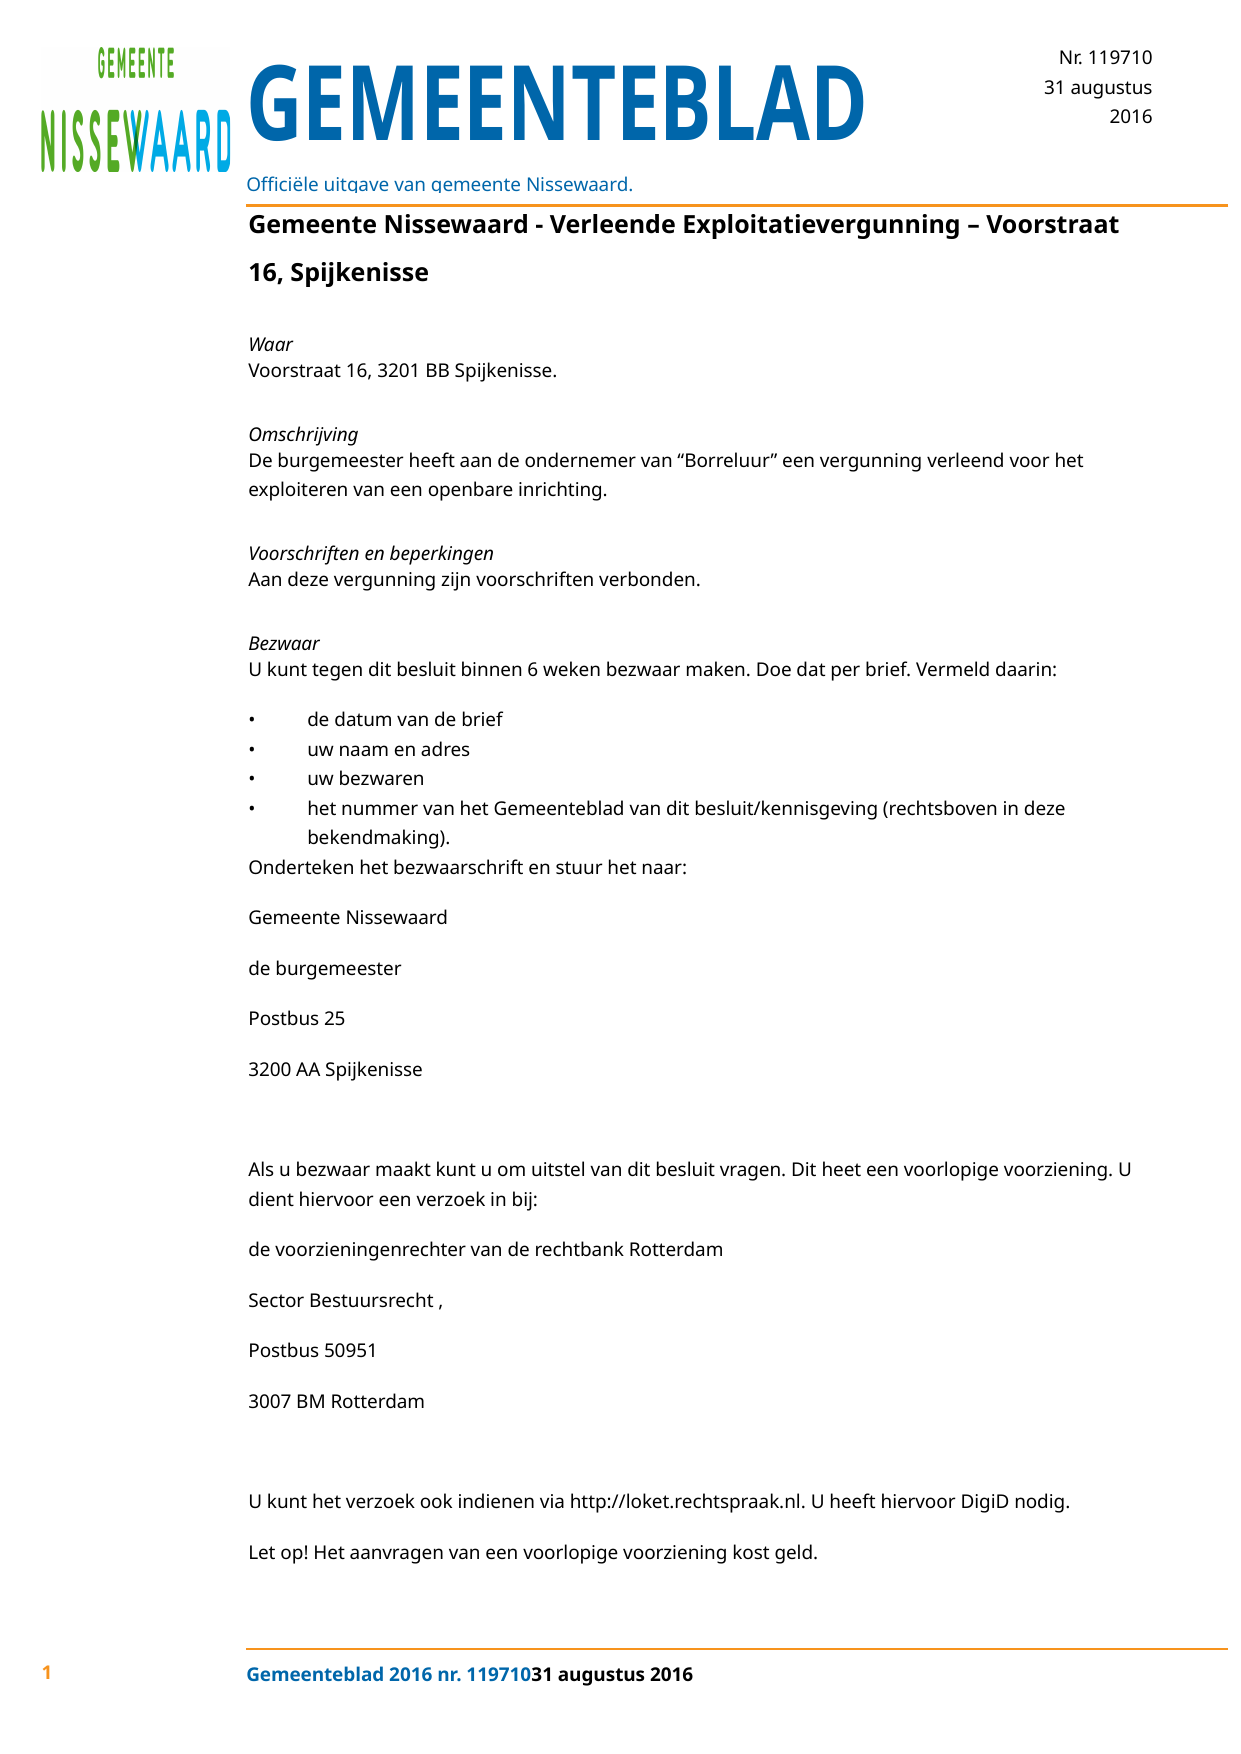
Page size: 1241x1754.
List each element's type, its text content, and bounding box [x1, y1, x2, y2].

text 3007 BM Rotterdam [248, 1388, 1152, 1414]
text Sector Bestuursrecht , [248, 1287, 1152, 1313]
text Aan deze vergunning zijn voorschriften verbonden. [248, 566, 1152, 592]
text Waar [248, 331, 1152, 357]
text U kunt tegen dit besluit binnen 6 weken bezwaar maken. Doe dat per brief. Vermeld daarin: [248, 656, 1152, 682]
list uw naam en adres [248, 736, 1152, 762]
text Omschrijving [248, 421, 1152, 447]
text U kunt het verzoek ook indienen via http://loket.rechtspraak.nl. U heeft hiervoor DigiD nodig. [248, 1489, 1152, 1514]
text Gemeente Nissewaard - Verleende Exploitatievergunning – Voorstraat 16, Spijkenisse [248, 207, 1152, 288]
list de datum van de brief [248, 706, 1152, 732]
picture [154, 157, 165, 172]
picture [176, 157, 187, 172]
list uw bezwaren [248, 765, 1152, 791]
text de voorzieningenrechter van de rechtbank Rotterdam [248, 1237, 1152, 1262]
text de burgemeester [248, 955, 1152, 981]
text Voorstraat 16, 3201 BB Spijkenisse. [248, 357, 1152, 383]
text Als u bezwaar maakt kunt u om uitstel van dit besluit vragen. Dit heet een voorlopige voorziening. U dient hiervoor een verzoek in bij: [248, 1157, 1152, 1212]
picture [201, 122, 206, 138]
text Voorschriften en beperkingen [248, 540, 1152, 566]
text Postbus 25 [248, 1005, 1152, 1031]
text Let op! Het aanvragen van een voorlopige voorziening kost geld. [248, 1539, 1152, 1565]
text Onderteken het bezwaarschrift en stuur het naar: [248, 854, 1152, 880]
picture [222, 122, 227, 160]
picture [200, 151, 206, 172]
text Gemeente Nissewaard [248, 904, 1152, 930]
text De burgemeester heeft aan de ondernemer van “Borreluur” een vergunning verleend voor het exploiteren van een openbare inrichting. [248, 447, 1152, 502]
text Bezwaar [248, 630, 1152, 656]
picture [41, 47, 231, 172]
text 3200 AA Spijkenisse [248, 1056, 1152, 1082]
list het nummer van het Gemeenteblad van dit besluit/kennisgeving (rechtsboven in deze bekendmaking). [248, 795, 1152, 850]
text Postbus 50951 [248, 1337, 1152, 1363]
